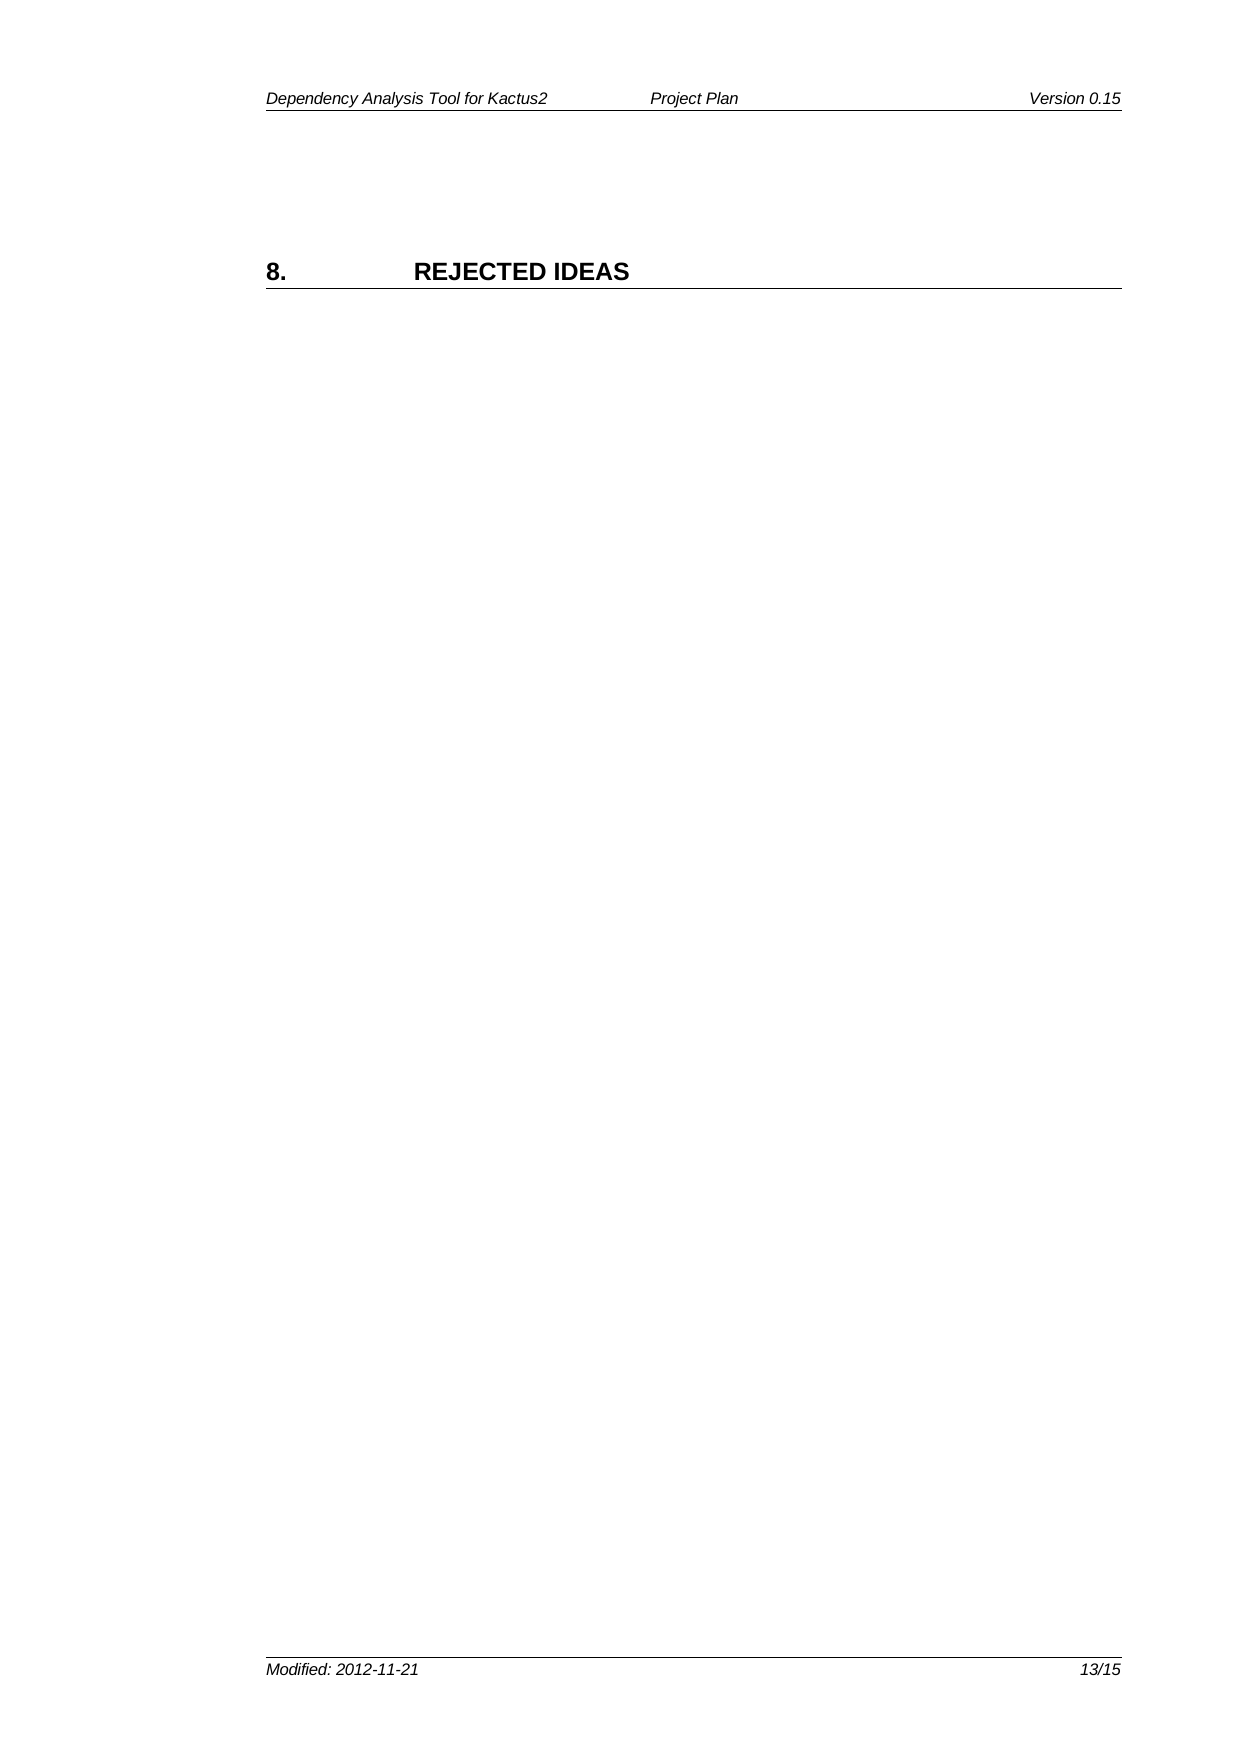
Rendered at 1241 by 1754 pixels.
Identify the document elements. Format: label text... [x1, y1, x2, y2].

subtitle Rejected Ideas [266, 257, 1122, 288]
